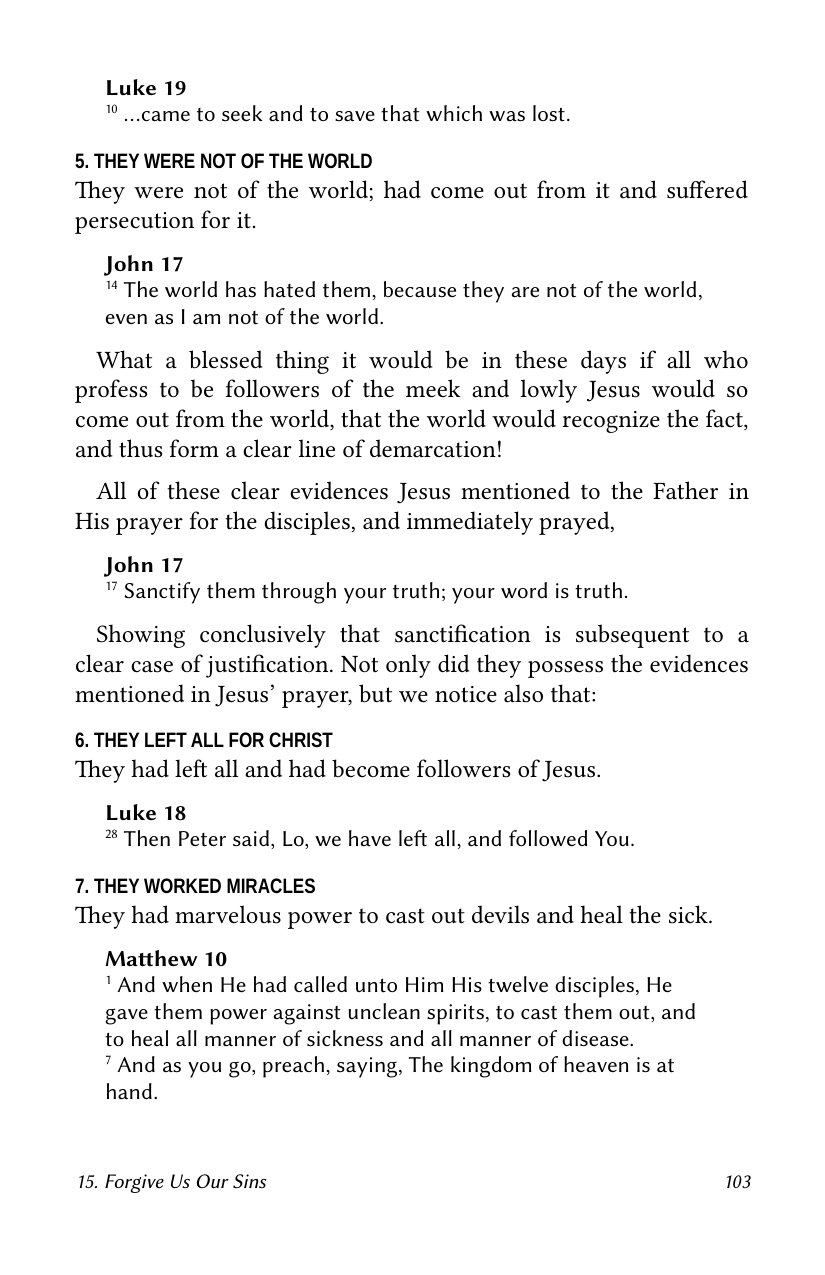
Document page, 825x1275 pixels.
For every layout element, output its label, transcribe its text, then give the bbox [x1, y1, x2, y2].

subtitle 7. They Worked Miracles [75, 874, 750, 898]
text They had marvelous power to cast out devils and heal the sick. [75, 901, 750, 929]
text John 17 [105, 251, 750, 277]
subtitle 6. They Left All For Christ [75, 728, 750, 752]
text Matthew 10 [105, 946, 750, 972]
subtitle 5. They were not of the World [75, 149, 750, 173]
text All of these clear evidences Jesus mentioned to the Father in His prayer for the disciples, and immediately prayed, [75, 477, 750, 536]
text 28 Then Peter said, Lo, we have left all, and followed You. [105, 826, 720, 852]
text 7 And as you go, preach, saying, The kingdom of heaven is at hand. [105, 1052, 720, 1105]
text They were not of the world; had come out from it and suffered persecution for it. [75, 176, 750, 234]
text 10 ...came to seek and to save that which was lost. [105, 101, 720, 127]
text 17 Sanctify them through your truth; your word is truth. [105, 578, 720, 604]
text 1 And when He had called unto Him His twelve disciples, He gave them power against unclean spirits, to cast them out, and to heal all manner of sickness and all manner of disease. [105, 972, 720, 1052]
text They had left all and had become followers of Jesus. [75, 755, 750, 783]
text What a blessed thing it would be in these days if all who profess to be followers of the meek and lowly Jesus would so come out from the world, that the world would recognize the fact, and thus form a clear line of demarcation! [75, 346, 750, 464]
text Showing conclusively that sanctification is subsequent to a clear case of justification. Not only did they possess the evidences mentioned in Jesus’ prayer, but we notice also that: [75, 620, 750, 708]
text John 17 [105, 552, 750, 578]
text Luke 18 [105, 800, 750, 826]
text Luke 19 [105, 75, 750, 101]
text 14 The world has hated them, because they are not of the world, even as I am not of the world. [105, 277, 720, 330]
